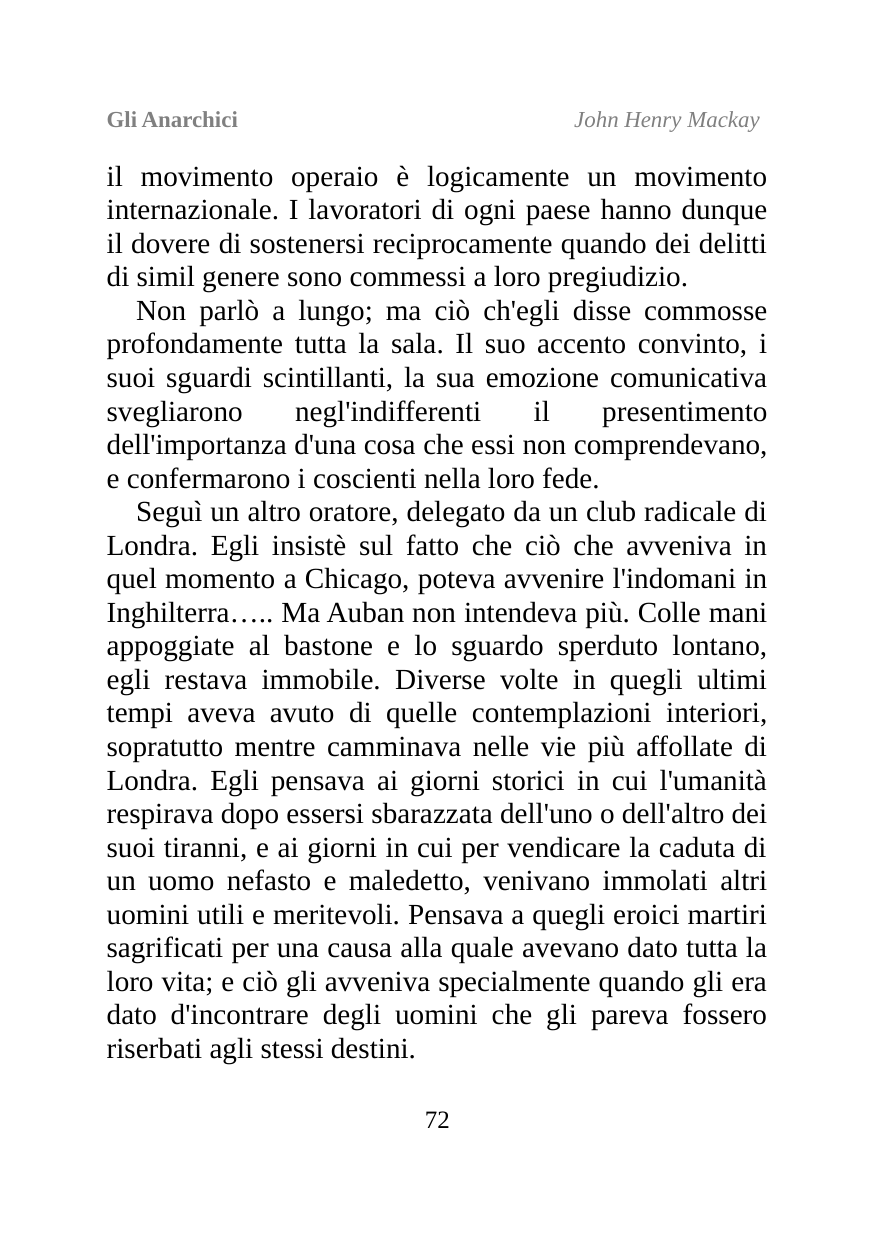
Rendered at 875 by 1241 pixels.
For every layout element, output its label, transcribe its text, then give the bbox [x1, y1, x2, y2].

text il movimento operaio è logicamente un movimento internazionale. I lavoratori di ogni paese hanno dunque il dovere di sostenersi reciprocamente quando dei delitti di simil genere sono commessi a loro pregiudizio. [106, 159, 768, 293]
text Non parlò a lungo; ma ciò ch'egli disse commosse profondamente tutta la sala. Il suo accento convinto, i suoi sguardi scintillanti, la sua emozione comunicativa svegliarono negl'indifferenti il presentimento dell'importanza d'una cosa che essi non comprendevano, e confermarono i coscienti nella loro fede. [106, 293, 768, 494]
text Seguì un altro oratore, delegato da un club radicale di Londra. Egli insistè sul fatto che ciò che avveniva in quel momento a Chicago, poteva avvenire l'indomani in Inghilterra….. Ma Auban non intendeva più. Colle mani appoggiate al bastone e lo sguardo sperduto lontano, egli restava immobile. Diverse volte in quegli ultimi tempi aveva avuto di quelle contemplazioni interiori, sopratutto mentre camminava nelle vie più affollate di Londra. Egli pensava ai giorni storici in cui l'umanità respirava dopo essersi sbarazzata dell'uno o dell'altro dei suoi tiranni, e ai giorni in cui per vendicare la caduta di un uomo nefasto e maledetto, venivano immolati altri uomini utili e meritevoli. Pensava a quegli eroici martiri sagrificati per una causa alla quale avevano dato tutta la loro vita; e ciò gli avveniva specialmente quando gli era dato d'incontrare degli uomini che gli pareva fossero riserbati agli stessi destini. [106, 494, 768, 1064]
